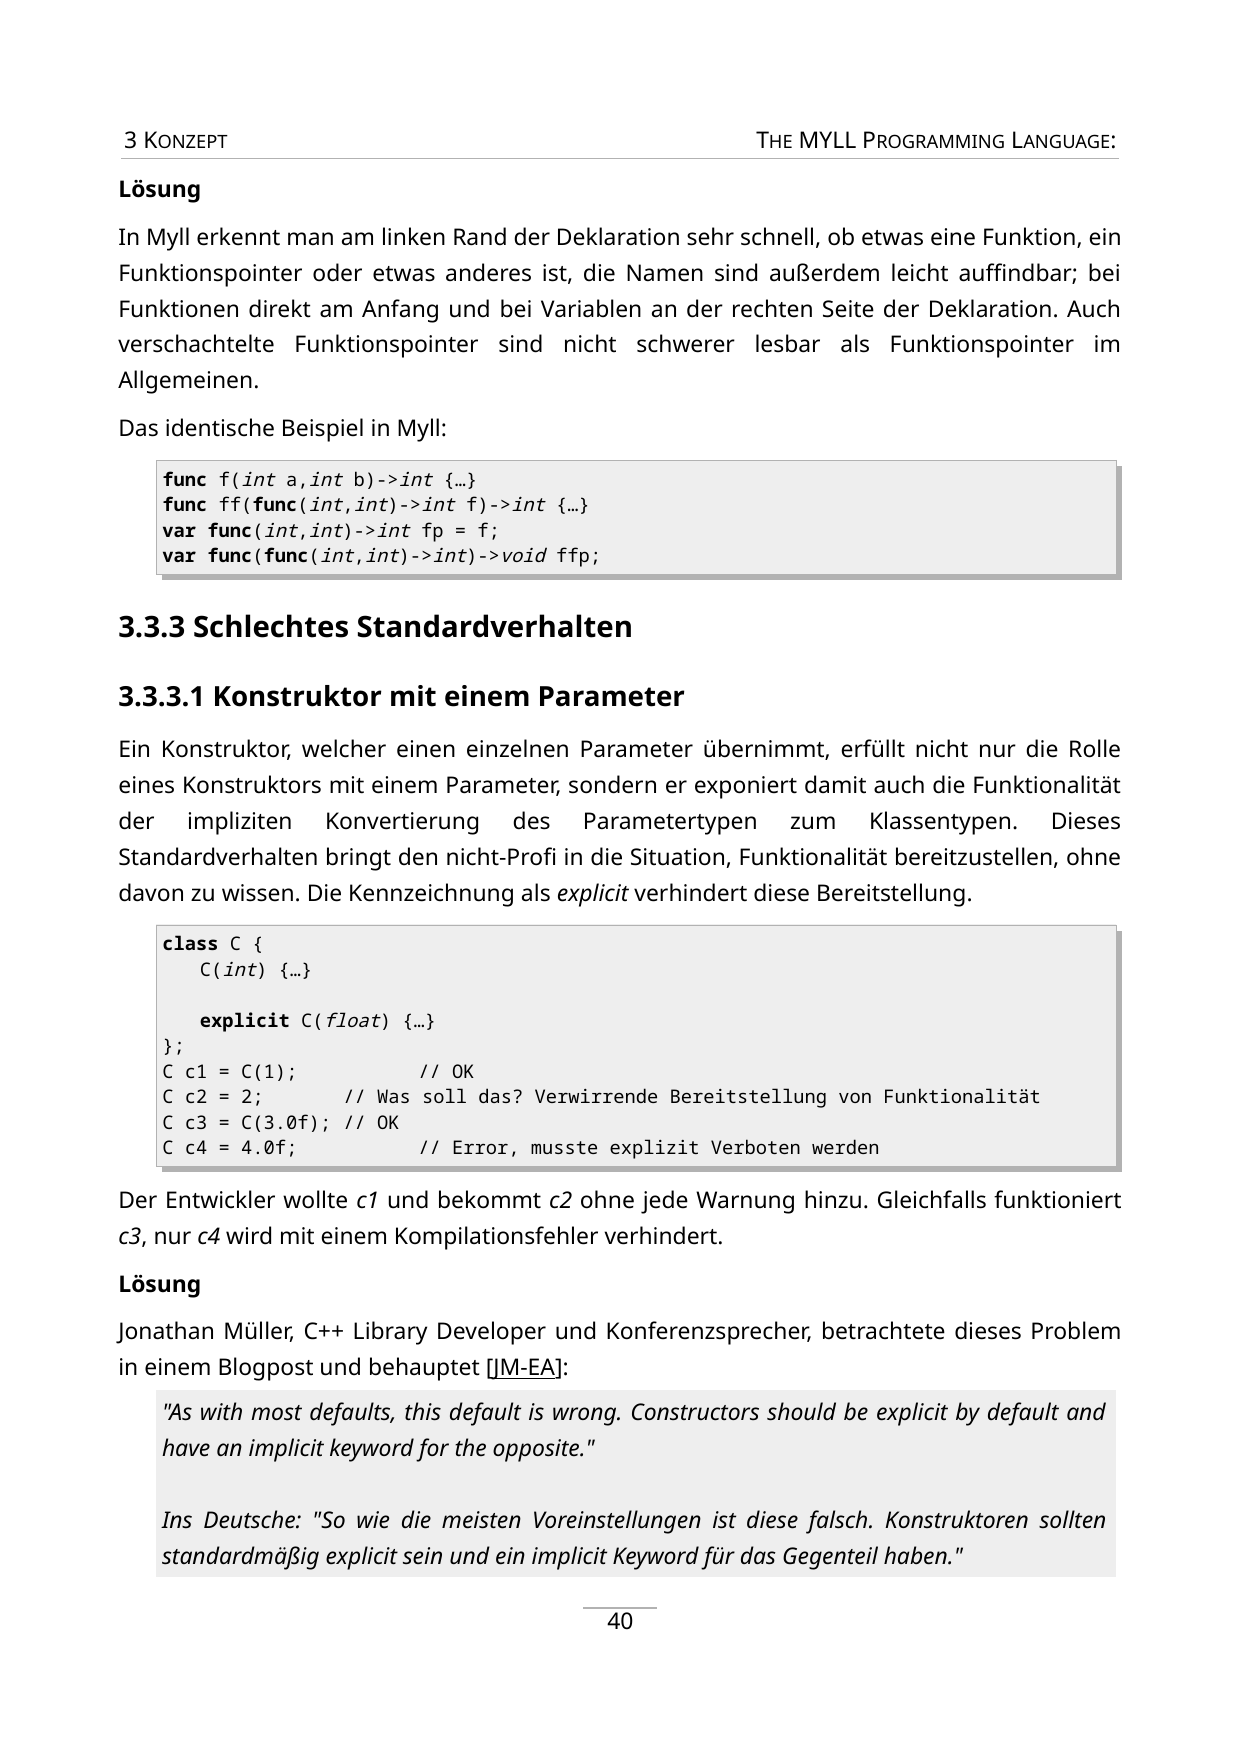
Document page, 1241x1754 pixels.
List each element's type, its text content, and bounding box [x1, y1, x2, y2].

text Der Entwickler wollte c1 und bekommt c2 ohne jede Warnung hinzu. Gleichfalls funktioniert c3, nur c4 wird mit einem Kompilationsfehler verhindert. [118, 1184, 1122, 1251]
text Das identische Beispiel in Myll: [118, 412, 1122, 443]
text Jonathan Müller, C++ Library Developer und Konferenzsprecher, betrachtete dieses Problem in einem Blogpost und behauptet [JM-EA]: [118, 1315, 1122, 1382]
text func f(int a,int b)->int {…} func ff(func(int,int)->int f)->int {…} var func(int,int)->int fp = f; var func(func(int,int)->int)->void ffp; [157, 461, 1116, 574]
text Lösung [118, 1268, 1122, 1299]
text class C { C(int) {…} explicit C(float) {…} }; C c1 = C(1); // OK C c2 = 2; // Was soll das? Verwirrende Bereitstellung von Funktionalität C c3 = C(3.0f); // OK C c4 = 4.0f; // Error, musste explizit Verboten werden [157, 926, 1116, 1166]
text Lösung [118, 173, 1122, 204]
text Ein Konstruktor, welcher einen einzelnen Parameter übernimmt, erfüllt nicht nur die Rolle eines Konstruktors mit einem Parameter, sondern er exponiert damit auch die Funktionalität der impliziten Konvertierung des Parametertypen zum Klassentypen. Dieses Standardverhalten bringt den nicht-Profi in die Situation, Funktionalität bereitzustellen, ohne davon zu wissen. Die Kennzeichnung als explicit verhindert diese Bereitstellung. [118, 733, 1122, 908]
subtitle Konstruktor mit einem Parameter [118, 677, 1122, 715]
subtitle Schlechtes Standardverhalten [118, 606, 1122, 646]
text "As with most defaults, this default is wrong. Constructors should be explicit by default and have an implicit keyword for the opposite." Ins Deutsche: "So wie die meisten Voreinstellungen ist diese falsch. Konstruktoren sollten standardmäßig explicit sein und ein implicit Keyword für das Gegenteil haben." [156, 1390, 1116, 1577]
text In Myll erkennt man am linken Rand der Deklaration sehr schnell, ob etwas eine Funktion, ein Funktionspointer oder etwas anderes ist, die Namen sind außerdem leicht auffindbar; bei Funktionen direkt am Anfang und bei Variablen an der rechten Seite der Deklaration. Auch verschachtelte Funktionspointer sind nicht schwerer lesbar als Funktionspointer im Allgemeinen. [118, 221, 1122, 396]
